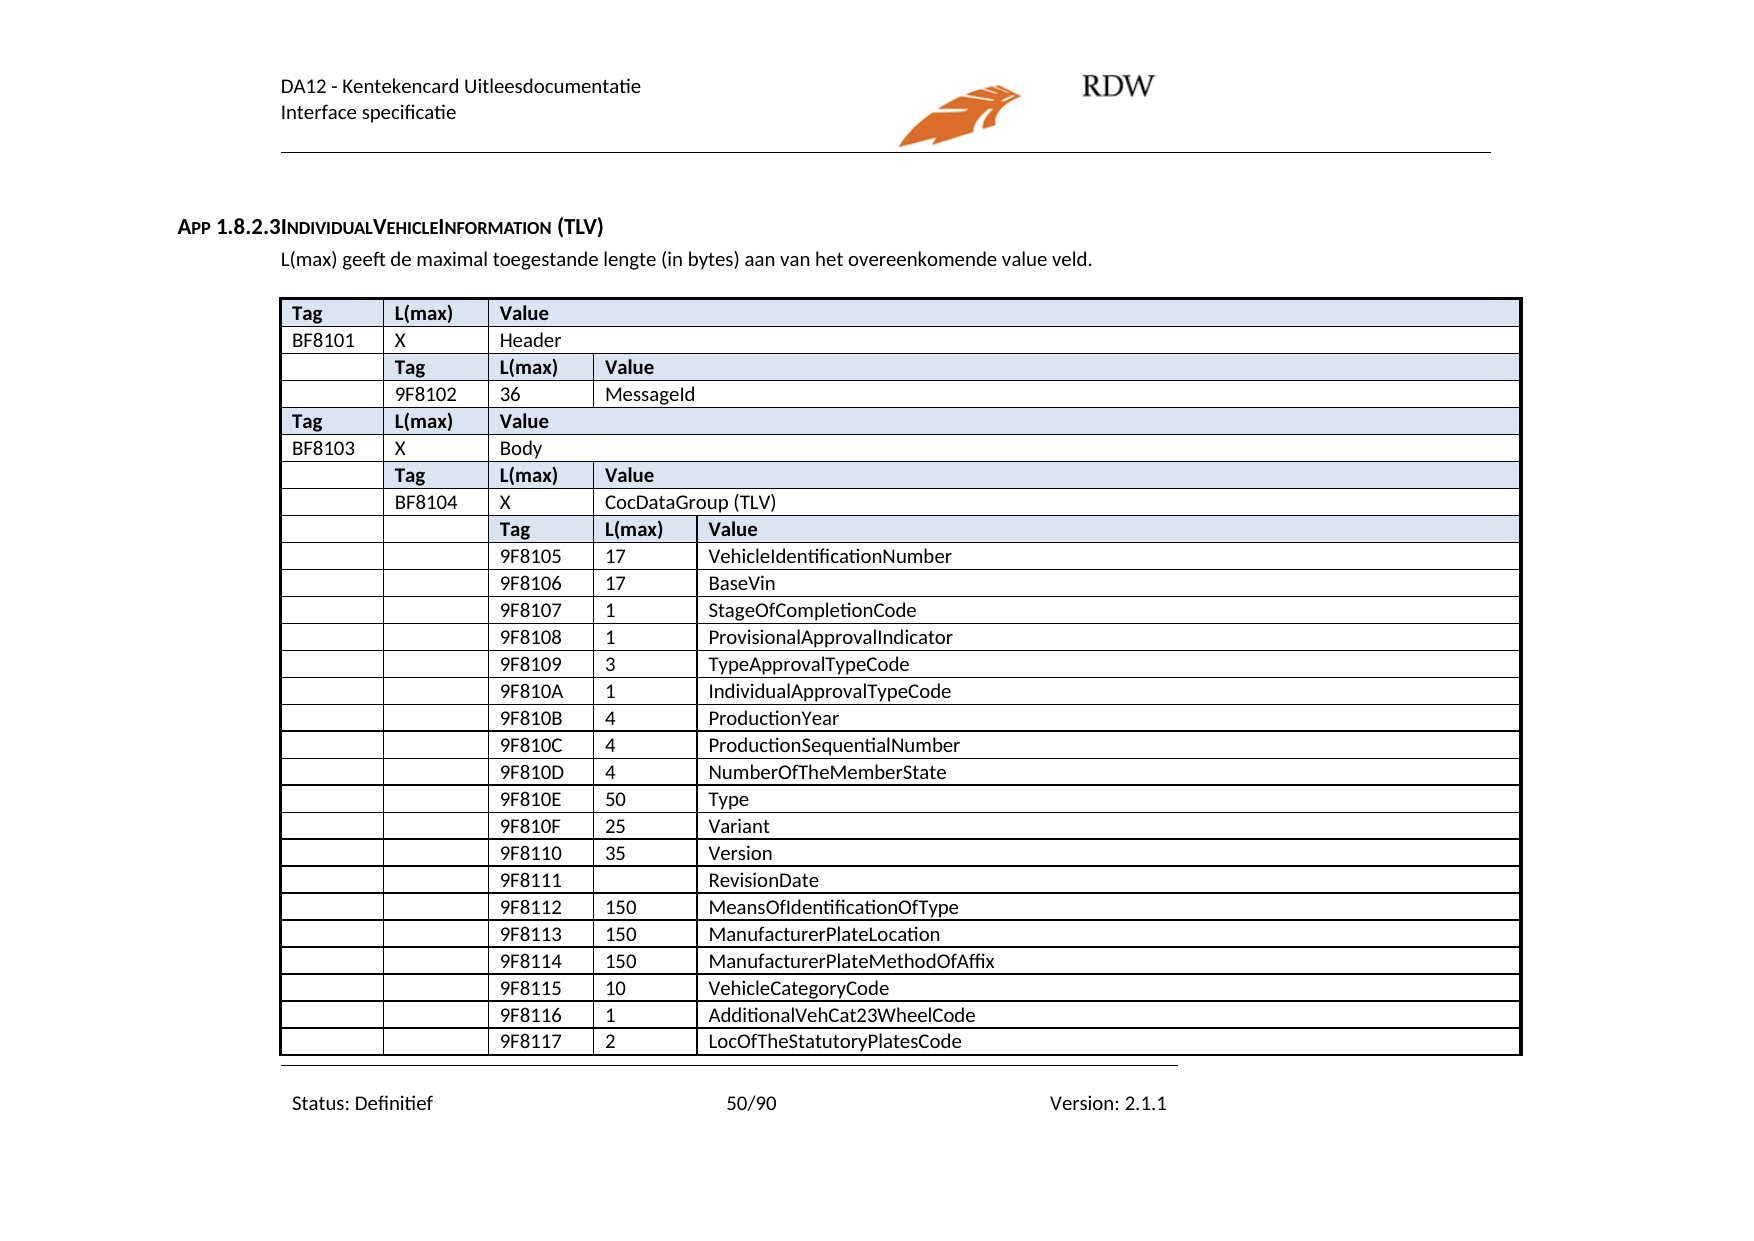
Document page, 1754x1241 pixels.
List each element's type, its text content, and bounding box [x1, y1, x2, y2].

table_cell [1525, 380, 1529, 407]
table_cell [1529, 380, 1533, 407]
table_cell 4 [594, 705, 696, 730]
table_header Value [489, 300, 1519, 326]
table_cell [1529, 704, 1533, 730]
table_cell [1529, 353, 1533, 380]
table_cell [384, 732, 488, 757]
table_cell Body [489, 435, 1519, 461]
table_cell 9F8102 [384, 381, 488, 407]
table_cell [1525, 704, 1529, 730]
table_cell 9F810C [489, 732, 593, 757]
table_cell [1525, 326, 1529, 353]
table_cell 4 [594, 732, 696, 757]
table_cell [1525, 784, 1529, 811]
table_cell [1525, 919, 1529, 946]
table_cell [282, 759, 383, 784]
table_cell [1525, 623, 1529, 649]
table_cell TypeApprovalTypeCode [698, 651, 1519, 676]
table_cell X [384, 435, 488, 461]
table_cell L(max) [594, 516, 696, 542]
table_cell [384, 759, 488, 784]
table_cell [1525, 461, 1529, 488]
table_cell [282, 1029, 383, 1054]
table_cell [282, 948, 383, 973]
table_cell Header [489, 327, 1519, 353]
text L(max) geeft de maximal toegestande lengte (in bytes) aan van het overeenkomende value veld. [281, 246, 1491, 272]
table_cell 9F8110 [489, 840, 593, 865]
table_cell 35 [594, 840, 696, 865]
table_cell [1525, 1027, 1529, 1054]
table_cell 3 [594, 651, 696, 676]
table_cell Tag [489, 516, 593, 542]
table_cell 150 [594, 921, 696, 946]
table_cell [1529, 434, 1533, 461]
table_cell L(max) [489, 462, 593, 488]
table_cell [1525, 973, 1529, 1000]
table_cell [384, 543, 488, 568]
table_cell LocOfTheStatutoryPlatesCode [698, 1029, 1519, 1054]
table_cell [594, 867, 696, 892]
table_cell 1 [594, 1002, 696, 1027]
table_cell [282, 786, 383, 811]
table_cell [282, 840, 383, 865]
table_cell Tag [384, 354, 488, 380]
table_header [1529, 297, 1533, 326]
table_cell [1529, 569, 1533, 596]
table_cell [1529, 1027, 1533, 1054]
table_cell [1525, 353, 1529, 380]
table_cell [1525, 946, 1529, 973]
table_cell [282, 543, 383, 568]
table_cell CocDataGroup (TLV) [594, 489, 1519, 514]
table_cell 9F8108 [489, 624, 593, 649]
table_cell 25 [594, 813, 696, 838]
table_cell 17 [594, 543, 696, 568]
table_cell [282, 975, 383, 1000]
table_cell [1525, 515, 1529, 542]
table_cell 9F8117 [489, 1029, 593, 1054]
table_cell [1525, 892, 1529, 919]
table_cell [384, 570, 488, 596]
table_cell [384, 867, 488, 892]
table_cell [282, 624, 383, 649]
table_cell [1529, 650, 1533, 676]
table_cell [384, 1002, 488, 1027]
table_cell Value [489, 408, 1519, 434]
table_cell [1529, 811, 1533, 838]
table_cell [1525, 596, 1529, 622]
table_cell BaseVin [698, 570, 1519, 596]
table_header L(max) [384, 300, 488, 326]
table_cell [1529, 326, 1533, 353]
table_cell [1529, 946, 1533, 973]
table_cell VehicleIdentificationNumber [698, 543, 1519, 568]
table_cell [384, 651, 488, 676]
table_cell [384, 678, 488, 703]
table_header [1525, 297, 1529, 326]
table_cell [1529, 596, 1533, 622]
table_cell 9F8115 [489, 975, 593, 1000]
table_cell [1525, 730, 1529, 757]
table_cell [282, 705, 383, 730]
table_cell 9F8105 [489, 543, 593, 568]
table_cell 17 [594, 570, 696, 596]
table_cell 9F810E [489, 786, 593, 811]
table_cell 9F810D [489, 759, 593, 784]
table_cell 9F8114 [489, 948, 593, 973]
table_cell 9F8109 [489, 651, 593, 676]
table_cell BF8103 [282, 435, 383, 461]
table_cell [384, 624, 488, 649]
table_cell [282, 381, 383, 407]
table_cell [282, 570, 383, 596]
table_cell ManufacturerPlateLocation [698, 921, 1519, 946]
table_cell [1529, 838, 1533, 865]
table_cell [384, 516, 488, 542]
table_cell [1529, 623, 1533, 649]
table_cell [1525, 811, 1529, 838]
table_cell MessageId [594, 381, 1519, 407]
table_cell [1525, 569, 1529, 596]
table_cell NumberOfTheMemberState [698, 759, 1519, 784]
table_cell [1529, 515, 1533, 542]
table_cell X [384, 327, 488, 353]
table_cell 150 [594, 948, 696, 973]
table_cell [1525, 650, 1529, 676]
table_cell [1529, 676, 1533, 703]
table_header Tag [282, 300, 383, 326]
table_cell 10 [594, 975, 696, 1000]
table_cell [282, 921, 383, 946]
table_cell [384, 813, 488, 838]
table_cell [1525, 758, 1529, 784]
table_cell [282, 732, 383, 757]
table_cell MeansOfIdentificationOfType [698, 894, 1519, 919]
table_cell [282, 597, 383, 622]
table_cell VehicleCategoryCode [698, 975, 1519, 1000]
table_cell Tag [384, 462, 488, 488]
table_cell [1529, 1000, 1533, 1027]
table_cell 50 [594, 786, 696, 811]
table_cell Value [698, 516, 1519, 542]
table_cell IndividualApprovalTypeCode [698, 678, 1519, 703]
table_cell [1525, 488, 1529, 514]
table_cell [282, 462, 383, 488]
table_cell [1529, 730, 1533, 757]
subtitle IndividualVehicleInformation (TLV) [177, 212, 1491, 240]
table_cell 9F8113 [489, 921, 593, 946]
table_cell Value [594, 462, 1519, 488]
table_cell [1525, 1000, 1529, 1027]
table_cell [384, 921, 488, 946]
table_cell RevisionDate [698, 867, 1519, 892]
table_cell [1529, 919, 1533, 946]
table_cell 36 [489, 381, 593, 407]
table_cell [1525, 434, 1529, 461]
table_cell 9F8112 [489, 894, 593, 919]
table_cell L(max) [384, 408, 488, 434]
table_cell 2 [594, 1029, 696, 1054]
table_cell ProductionSequentialNumber [698, 732, 1519, 757]
table_cell L(max) [489, 354, 593, 380]
table_cell Type [698, 786, 1519, 811]
table_cell [384, 597, 488, 622]
table_cell 9F810F [489, 813, 593, 838]
table_cell 9F810A [489, 678, 593, 703]
table_cell 1 [594, 597, 696, 622]
table_cell 9F8107 [489, 597, 593, 622]
table_cell [384, 786, 488, 811]
table_cell ManufacturerPlateMethodOfAffix [698, 948, 1519, 973]
table_cell 9F810B [489, 705, 593, 730]
table_cell [282, 354, 383, 380]
table_cell [1529, 407, 1533, 434]
table_cell [384, 705, 488, 730]
table_cell 1 [594, 678, 696, 703]
table_cell BF8101 [282, 327, 383, 353]
table_cell [1525, 542, 1529, 568]
table_cell [384, 1029, 488, 1054]
table_cell [384, 975, 488, 1000]
table_cell Version [698, 840, 1519, 865]
table_cell [1529, 488, 1533, 514]
table_cell [282, 813, 383, 838]
table_cell [282, 678, 383, 703]
table_cell [384, 948, 488, 973]
table_cell Value [594, 354, 1519, 380]
table_cell [1529, 973, 1533, 1000]
table_cell AdditionalVehCat23WheelCode [698, 1002, 1519, 1027]
table_cell [282, 1002, 383, 1027]
table_cell [1529, 784, 1533, 811]
table_cell BF8104 [384, 489, 488, 514]
table_cell [282, 894, 383, 919]
table_cell [1529, 542, 1533, 568]
table_cell [1529, 461, 1533, 488]
table_cell [1525, 865, 1529, 892]
table_cell 9F8106 [489, 570, 593, 596]
table_cell [1525, 838, 1529, 865]
table_cell [384, 894, 488, 919]
table_cell [282, 651, 383, 676]
table_cell [1529, 758, 1533, 784]
table_cell 150 [594, 894, 696, 919]
table_cell ProductionYear [698, 705, 1519, 730]
table_cell 9F8111 [489, 867, 593, 892]
table_cell [1529, 865, 1533, 892]
table_cell [1529, 892, 1533, 919]
table_cell 4 [594, 759, 696, 784]
table_cell [1525, 676, 1529, 703]
table_cell ProvisionalApprovalIndicator [698, 624, 1519, 649]
table_cell [1525, 407, 1529, 434]
table_cell 1 [594, 624, 696, 649]
table_cell Variant [698, 813, 1519, 838]
table_cell X [489, 489, 593, 514]
table_cell [282, 489, 383, 514]
table_cell [282, 867, 383, 892]
table_cell Tag [282, 408, 383, 434]
table_cell [384, 840, 488, 865]
table_cell 9F8116 [489, 1002, 593, 1027]
table_cell [282, 516, 383, 542]
table_cell StageOfCompletionCode [698, 597, 1519, 622]
